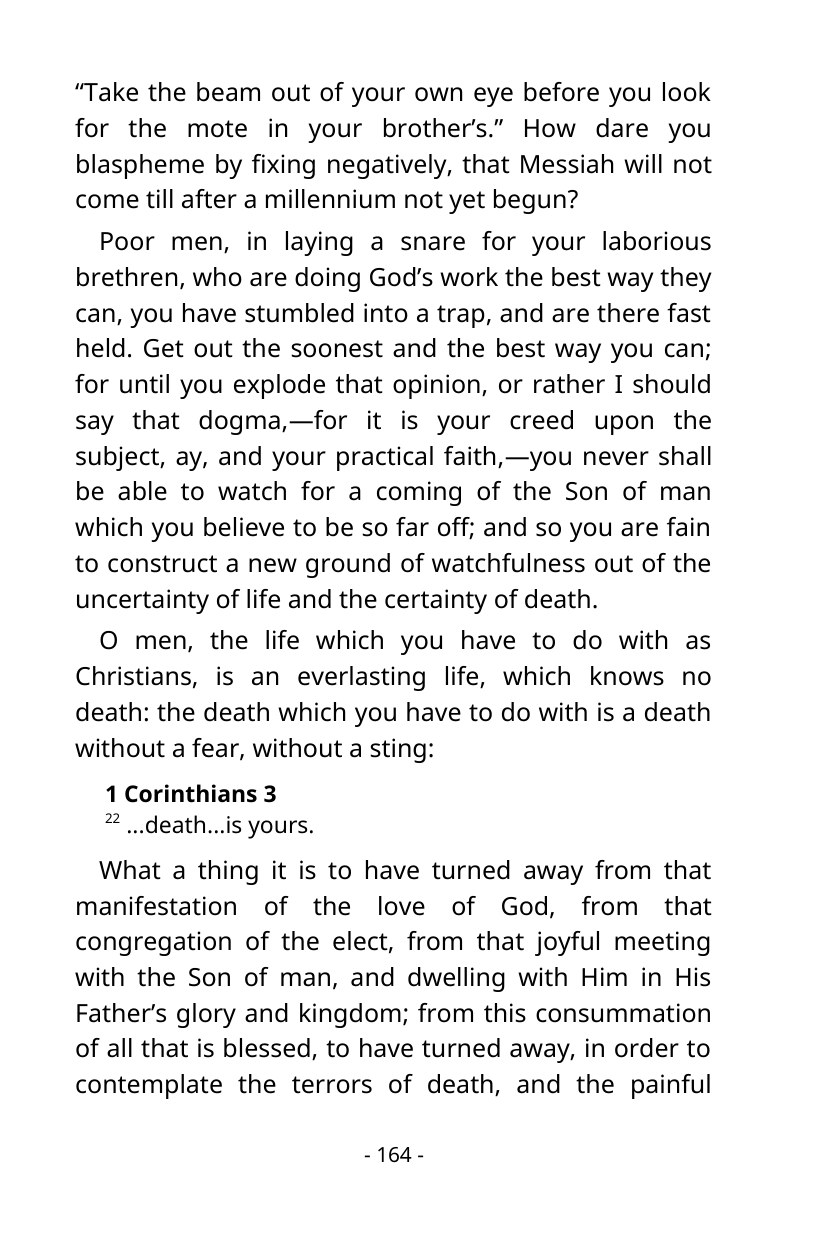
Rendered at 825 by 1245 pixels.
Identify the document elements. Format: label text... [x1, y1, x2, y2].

text Poor men, in laying a snare for your laborious brethren, who are doing God’s work the best way they can, you have stumbled into a trap, and are there fast held. Get out the soonest and the best way you can; for until you explode that opinion, or rather I should say that dogma,—for it is your creed upon the subject, ay, and your practical faith,—you never shall be able to watch for a coming of the Son of man which you believe to be so far off; and so you are fain to construct a new ground of watchfulness out of the uncertainty of life and the certainty of death. [75, 224, 712, 615]
text What a thing it is to have turned away from that manifestation of the love of God, from that congregation of the elect, from that joyful meeting with the Son of man, and dwelling with Him in His Father’s glory and kingdom; from this consummation of all that is blessed, to have turned away, in order to contemplate the terrors of death, and the painful [75, 852, 712, 1101]
text 1 Corinthians 3 [105, 778, 712, 809]
text O men, the life which you have to do with as Christians, is an everlasting life, which knows no death: the death which you have to do with is a death without a fear, without a sting: [75, 623, 712, 764]
text “Take the beam out of your own eye before you look for the mote in your brother’s.” How dare you blaspheme by fixing negatively, that Messiah will not come till after a millennium not yet begun? [75, 75, 712, 216]
text 22 ...death...is yours. [105, 809, 682, 840]
